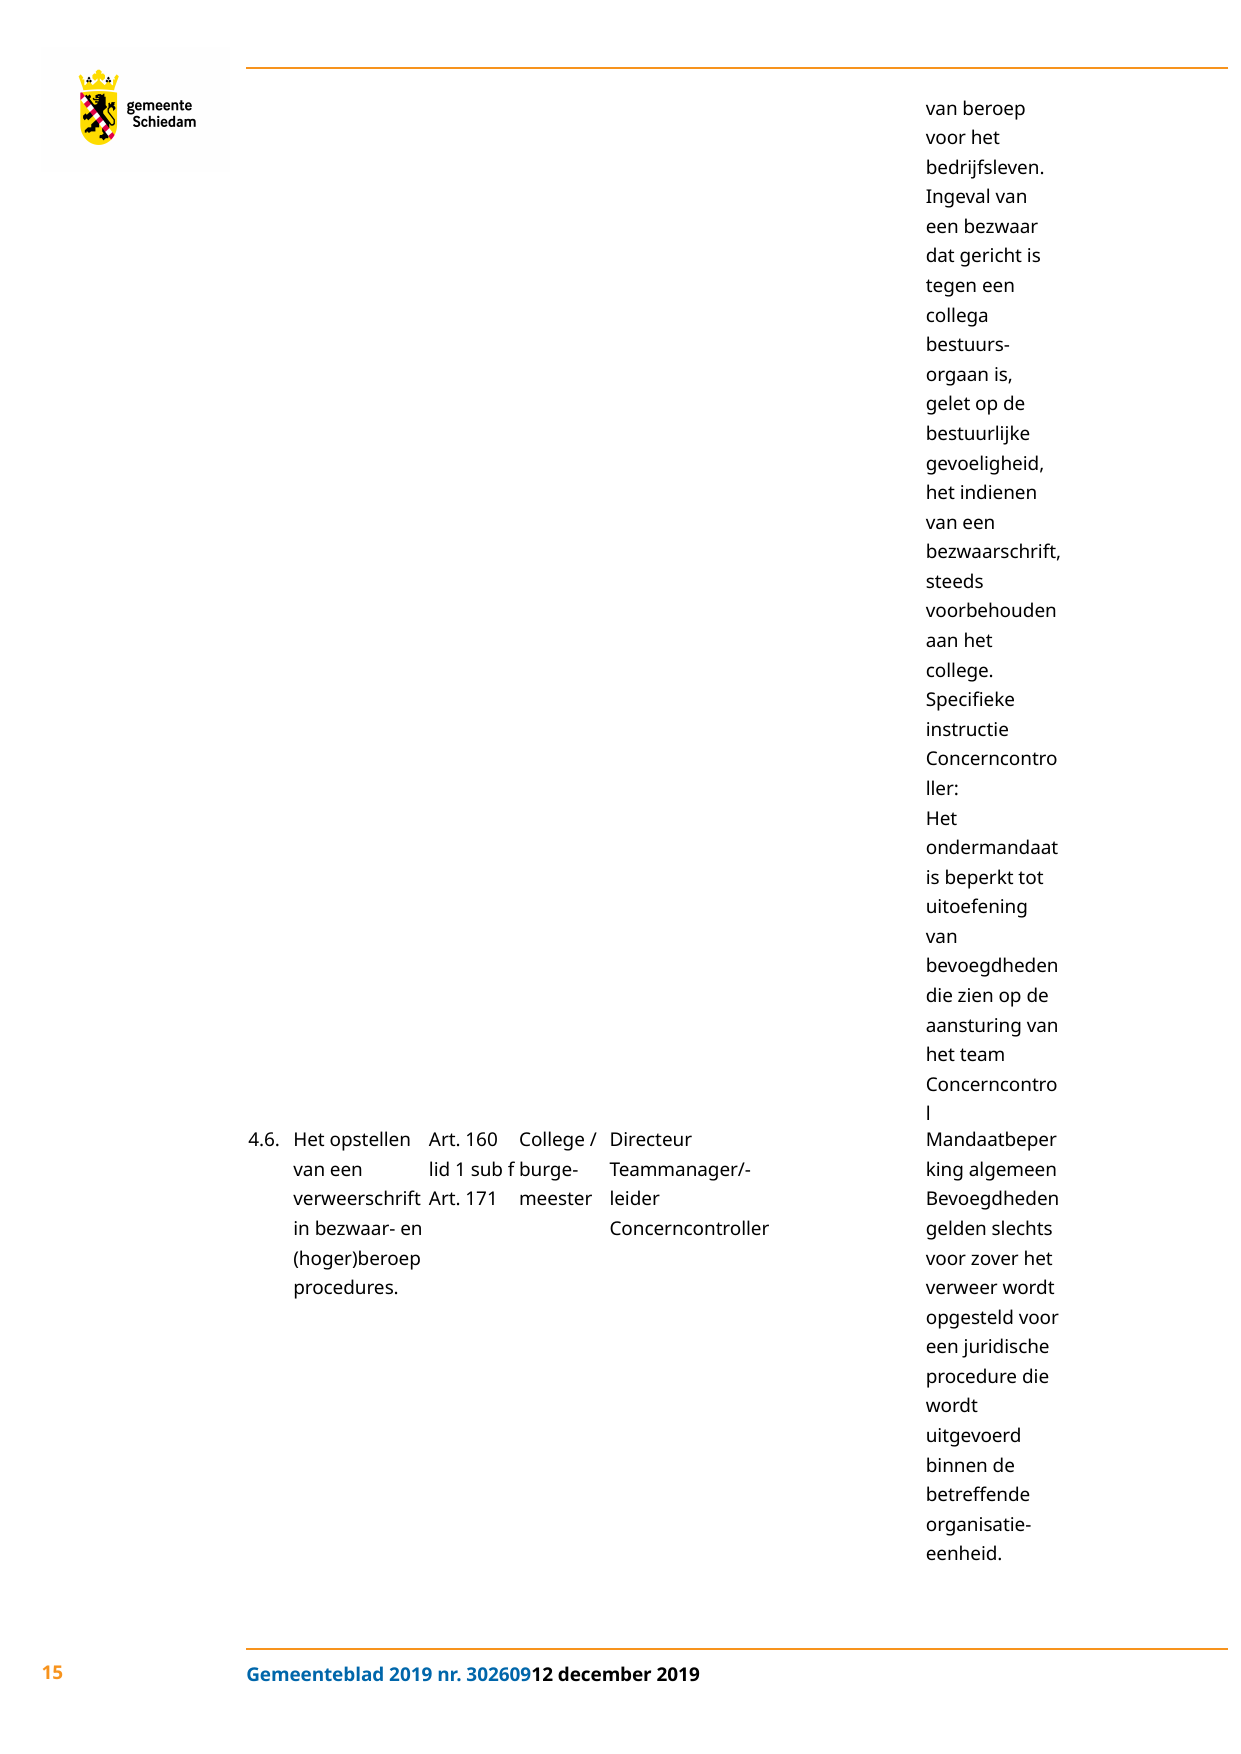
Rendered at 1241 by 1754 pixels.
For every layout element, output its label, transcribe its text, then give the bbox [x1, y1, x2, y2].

picture [41, 47, 231, 172]
table_cell [519, 95, 609, 1126]
table_cell Art. 160 lid 1 sub f Art. 171 [429, 1126, 519, 1596]
table_cell Directeur Teammanager/-leider Concerncontroller [609, 1126, 790, 1596]
table_cell [429, 95, 519, 1126]
table_cell Het opstellen van een verweerschrift in bezwaar- en (hoger)beroepprocedures. [293, 1126, 429, 1596]
table_cell College / burge-meester [519, 1126, 609, 1596]
table_cell [790, 95, 926, 1126]
table_cell [248, 95, 293, 1126]
table_cell Mandaatbeperking algemeen Bevoegdheden gelden slechts voor zover het verweer wordt opgesteld voor een juridische procedure die wordt uitgevoerd binnen de betreffende organisatie-eenheid. [926, 1126, 1061, 1596]
table_cell [293, 95, 429, 1126]
table_cell 4.6. [248, 1126, 293, 1596]
table_cell van beroep voor het bedrijfsleven. Ingeval van een bezwaar dat gericht is tegen een collega bestuurs-orgaan is, gelet op de bestuurlijke gevoeligheid, het indienen van een bezwaarschrift, steeds voorbehouden aan het college. Specifieke instructie Concerncontroller: Het ondermandaat is beperkt tot uitoefening van bevoegdheden die zien op de aansturing van het team Concerncontrol [926, 95, 1061, 1126]
table_cell [609, 95, 790, 1126]
table_cell [790, 1126, 926, 1596]
